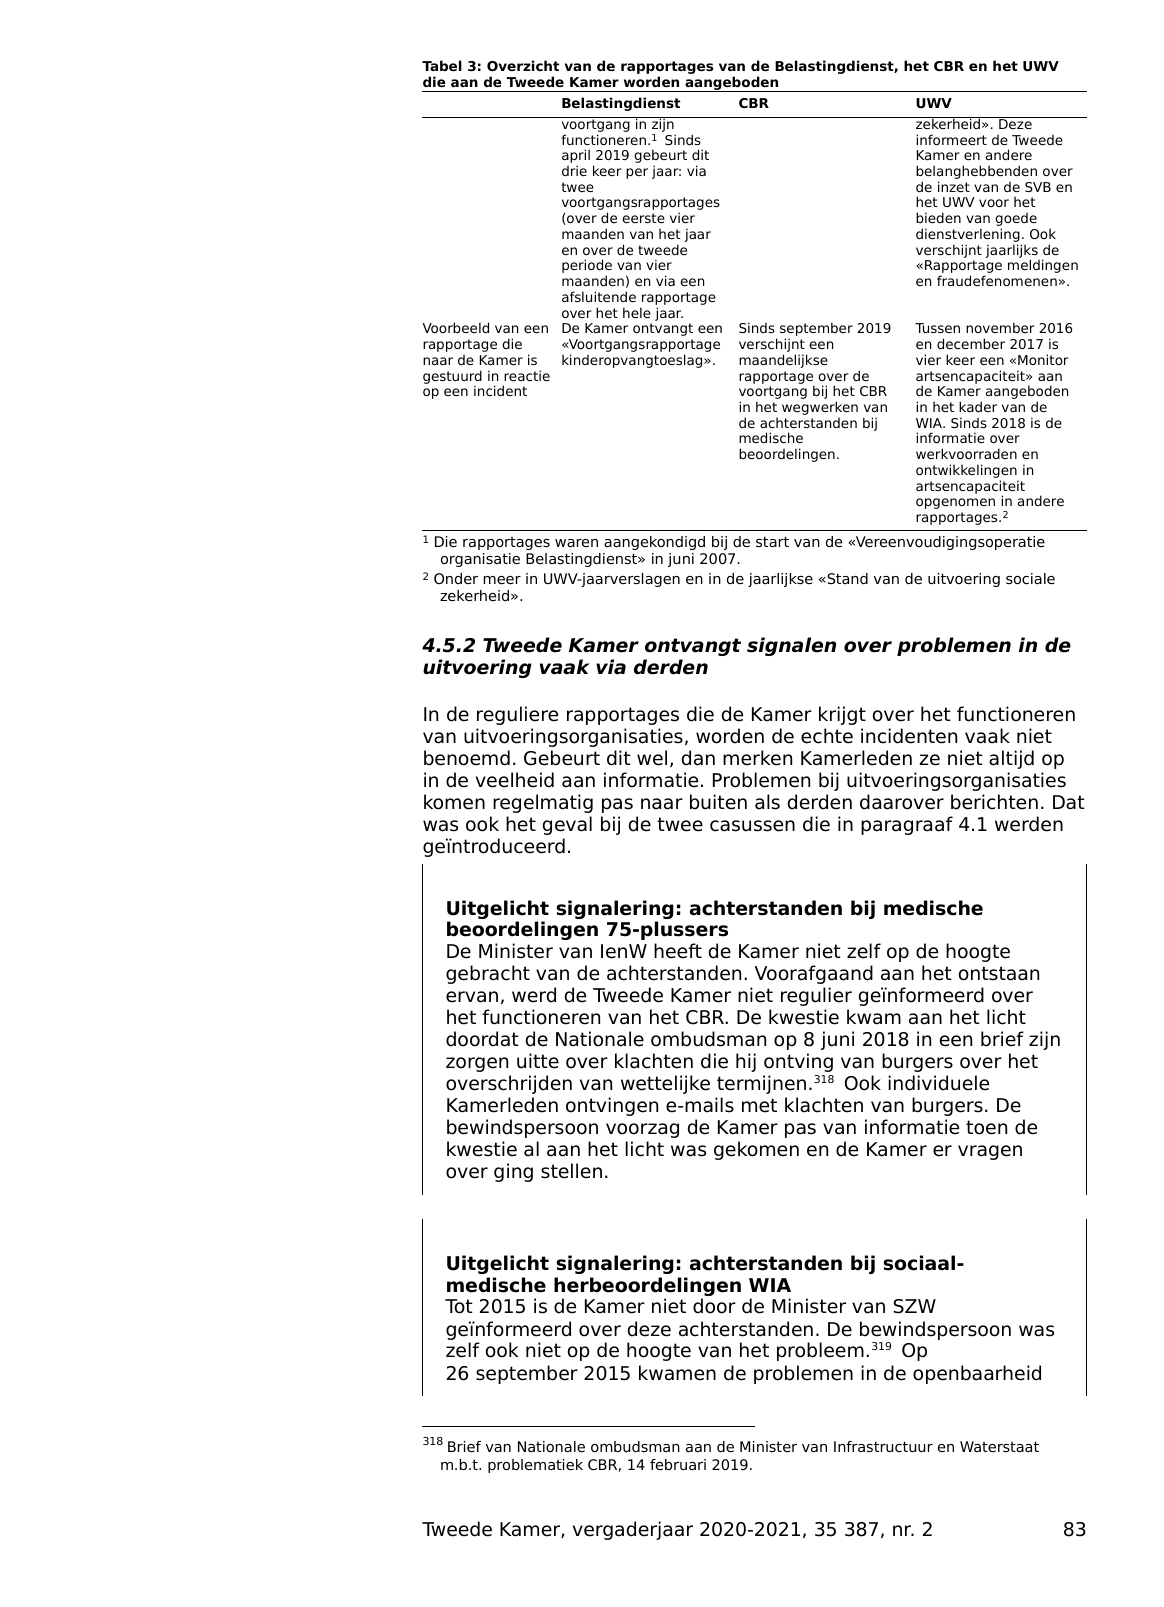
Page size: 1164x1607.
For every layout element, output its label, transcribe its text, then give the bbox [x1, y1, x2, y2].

table_cell [422, 92, 555, 117]
table_cell voortgang in zijn functioneren.1 Sinds april 2019 gebeurt dit drie keer per jaar: via twee voortgangsrapportages (over de eerste vier maanden van het jaar en over de tweede periode van vier maanden) en via een afsluitende rapportage over het hele jaar. [555, 118, 732, 321]
table_cell UWV [910, 92, 1087, 117]
table_header Tabel 3: Overzicht van de rapportages van de Belastingdienst, het CBR en het UWV die aan de Tweede Kamer worden aangeboden [422, 59, 1087, 91]
subtitle 4.5.2 Tweede Kamer ontvangt signalen over problemen in de uitvoering vaak via derden [422, 635, 1087, 679]
table_header Uitgelicht signalering: achterstanden bij medische beoordelingen 75-plussers De Minister van IenW heeft de Kamer niet zelf op de hoogte gebracht van de achterstanden. Voorafgaand aan het ontstaan ervan, werd de Tweede Kamer niet regulier geïnformeerd over het functioneren van het CBR. De kwestie kwam aan het licht doordat de Nationale ombudsman op 8 juni 2018 in een brief zijn zorgen uitte over klachten die hij ontving van burgers over het overschrijden van wettelijke termijnen. Ook individuele Kamerleden ontvingen e-mails met klachten van burgers. De bewindspersoon voorzag de Kamer pas van informatie toen de kwestie al aan het licht was gekomen en de Kamer er vragen over ging stellen. [423, 864, 1086, 1195]
table_cell Voorbeeld van een rapportage die naar de Kamer is gestuurd in reactie op een incident [422, 321, 555, 530]
table_cell CBR [732, 92, 909, 117]
table_cell zekerheid». Deze informeert de Tweede Kamer en andere belanghebbenden over de inzet van de SVB en het UWV voor het bieden van goede dienstverlening. Ook verschijnt jaarlijks de «Rapportage meldingen en fraudefenomenen». [910, 118, 1087, 321]
table_cell Belastingdienst [555, 92, 732, 117]
table_cell [732, 118, 909, 321]
text In de reguliere rapportages die de Kamer krijgt over het functioneren van uitvoeringsorganisaties, worden de echte incidenten vaak niet benoemd. Gebeurt dit wel, dan merken Kamerleden ze niet altijd op in de veelheid aan informatie. Problemen bij uitvoeringsorganisaties komen regelmatig pas naar buiten als derden daarover berichten. Dat was ook het geval bij de twee casussen die in paragraaf 4.1 werden geïntroduceerd. [422, 704, 1087, 857]
table_cell De Kamer ontvangt een «Voortgangsrapportage kinderopvangtoeslag». [555, 321, 732, 530]
table_cell Tussen november 2016 en december 2017 is vier keer een «Monitor artsencapaciteit» aan de Kamer aangeboden in het kader van de WIA. Sinds 2018 is de informatie over werkvoorraden en ontwikkelingen in artsencapaciteit opgenomen in andere rapportages.2 [910, 321, 1087, 530]
table_cell [422, 118, 555, 321]
table_cell Sinds september 2019 verschijnt een maandelijkse rapportage over de voortgang bij het CBR in het wegwerken van de achterstanden bij medische beoordelingen. [732, 321, 909, 530]
table_cell 1 Die rapportages waren aangekondigd bij de start van de «Vereenvoudigingsoperatie organisatie Belastingdienst» in juni 2007. 2 Onder meer in UWV-jaarverslagen en in de jaarlijkse «Stand van de uitvoering sociale zekerheid». [422, 531, 1087, 605]
table_header Uitgelicht signalering: achterstanden bij sociaal-medische herbeoordelingen WIA Tot 2015 is de Kamer niet door de Minister van SZW geïnformeerd over deze achterstanden. De bewindspersoon was zelf ook niet op de hoogte van het probleem. Op 26 september 2015 kwamen de problemen in de openbaarheid [423, 1219, 1086, 1396]
